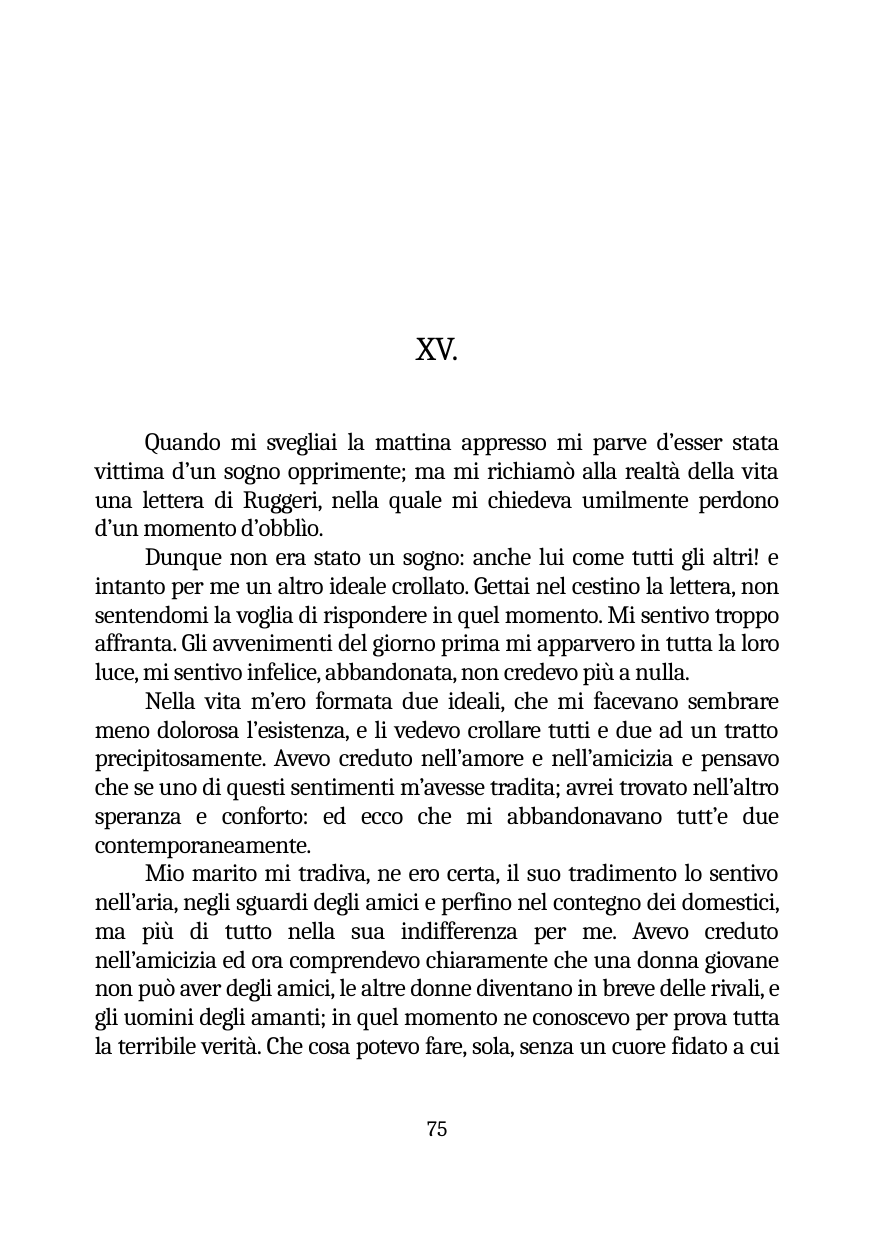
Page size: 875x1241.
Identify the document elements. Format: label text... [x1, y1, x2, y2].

text Mio marito mi tradiva, ne ero certa, il suo tradimento lo sentivo nell’aria, negli sguardi degli amici e perfino nel contegno dei domestici, ma più di tutto nella sua indifferenza per me. Avevo creduto nell’amicizia ed ora comprendevo chiaramente che una donna giovane non può aver degli amici, le altre donne diventano in breve delle rivali, e gli uomini degli amanti; in quel momento ne conoscevo per prova tutta la terribile verità. Che cosa potevo fare, sola, senza un cuore fidato a cui [94, 859, 779, 1061]
text Dunque non era stato un sogno: anche lui come tutti gli altri! e intanto per me un altro ideale crollato. Gettai nel cestino la lettera, non sentendomi la voglia di rispondere in quel momento. Mi sentivo troppo affranta. Gli avvenimenti del giorno prima mi apparvero in tutta la loro luce, mi sentivo infelice, abbandonata, non credevo più a nulla. [94, 543, 779, 687]
subtitle XV. [94, 331, 779, 369]
text Quando mi svegliai la mattina appresso mi parve d’esser stata vittima d’un sogno opprimente; ma mi richiamò alla realtà della vita una lettera di Ruggeri, nella quale mi chiedeva umilmente perdono d’un momento d’obblìo. [94, 428, 779, 543]
text Nella vita m’ero formata due ideali, che mi facevano sembrare meno dolorosa l’esistenza, e li vedevo crollare tutti e due ad un tratto precipitosamente. Avevo creduto nell’amore e nell’amicizia e pensavo che se uno di questi sentimenti m’avesse tradita; avrei trovato nell’altro speranza e conforto: ed ecco che mi abbandonavano tutt’e due contemporaneamente. [94, 687, 779, 859]
